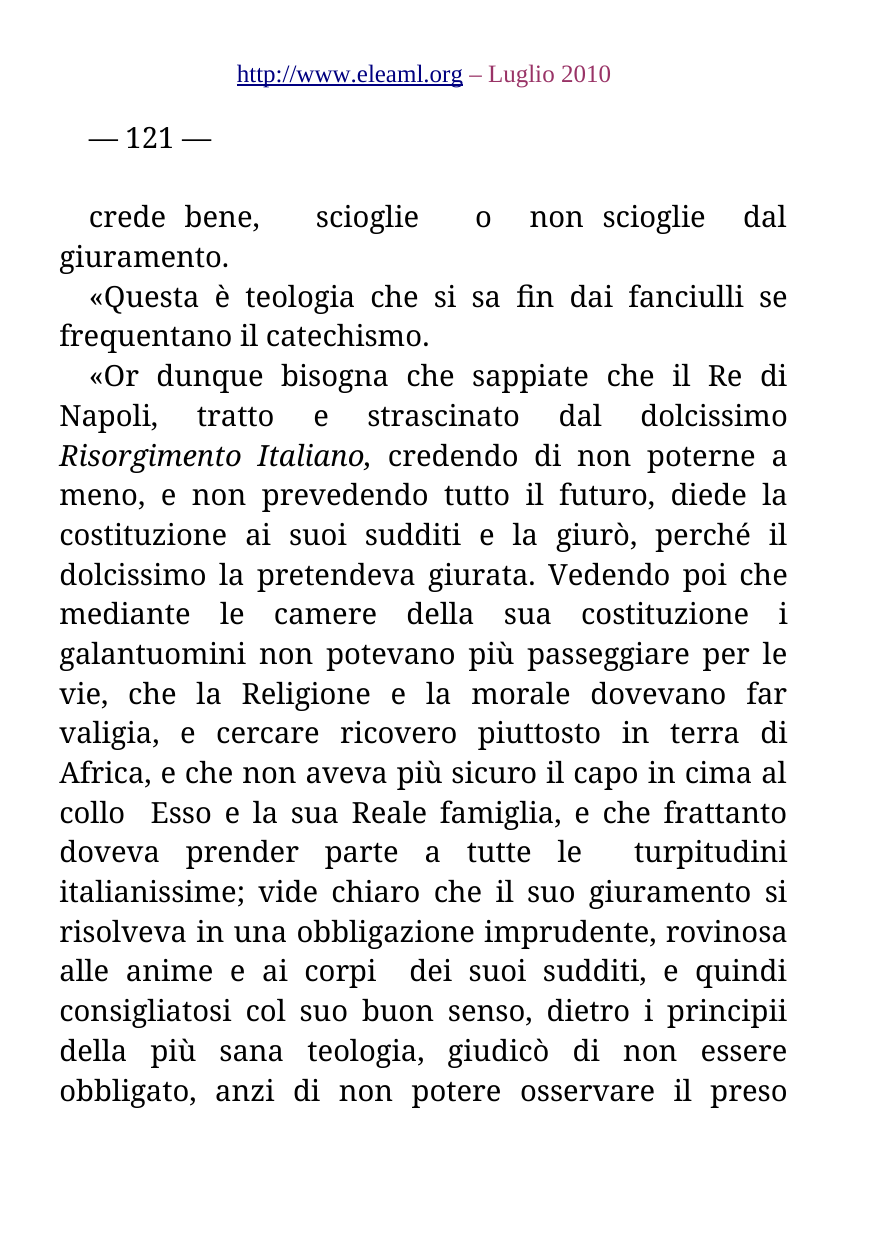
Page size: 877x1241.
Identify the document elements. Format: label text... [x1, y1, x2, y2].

text « Questa è teologia che si sa fin dai fanciulli se frequentano il catechismo. [59, 276, 788, 355]
text — 121 — [59, 117, 788, 157]
text crede bene, scioglie o non scioglie dal giuramento. [59, 197, 788, 276]
text «Or dunque bisogna che sappiate che il Re di Napoli, tratto e strascinato dal dolcissimo Risorgimento Italiano, credendo di non poterne a meno, e non prevedendo tutto il futuro, diede la costituzione ai suoi sudditi e la giurò, perché il dolcissimo la pretendeva giurata. Vedendo poi che mediante le camere della sua costituzione i galantuomini non potevano più passeggiare per le vie, che la Religione e la morale dovevano far valigia, e cercare ricovero piuttosto in terra di Africa, e che non aveva più sicuro il capo in cima al collo Esso e la sua Reale famiglia, e che frattanto doveva prender parte a tutte le turpitudini italianissime; vide chiaro che il suo giuramento si risolveva in una obbligazione imprudente, rovinosa alle anime e ai corpi dei suoi sudditi, e quindi consigliatosi col suo buon senso, dietro i principii della più sana teologia, giudicò di non essere obbligato, anzi di non potere osservare il preso [59, 355, 788, 1109]
